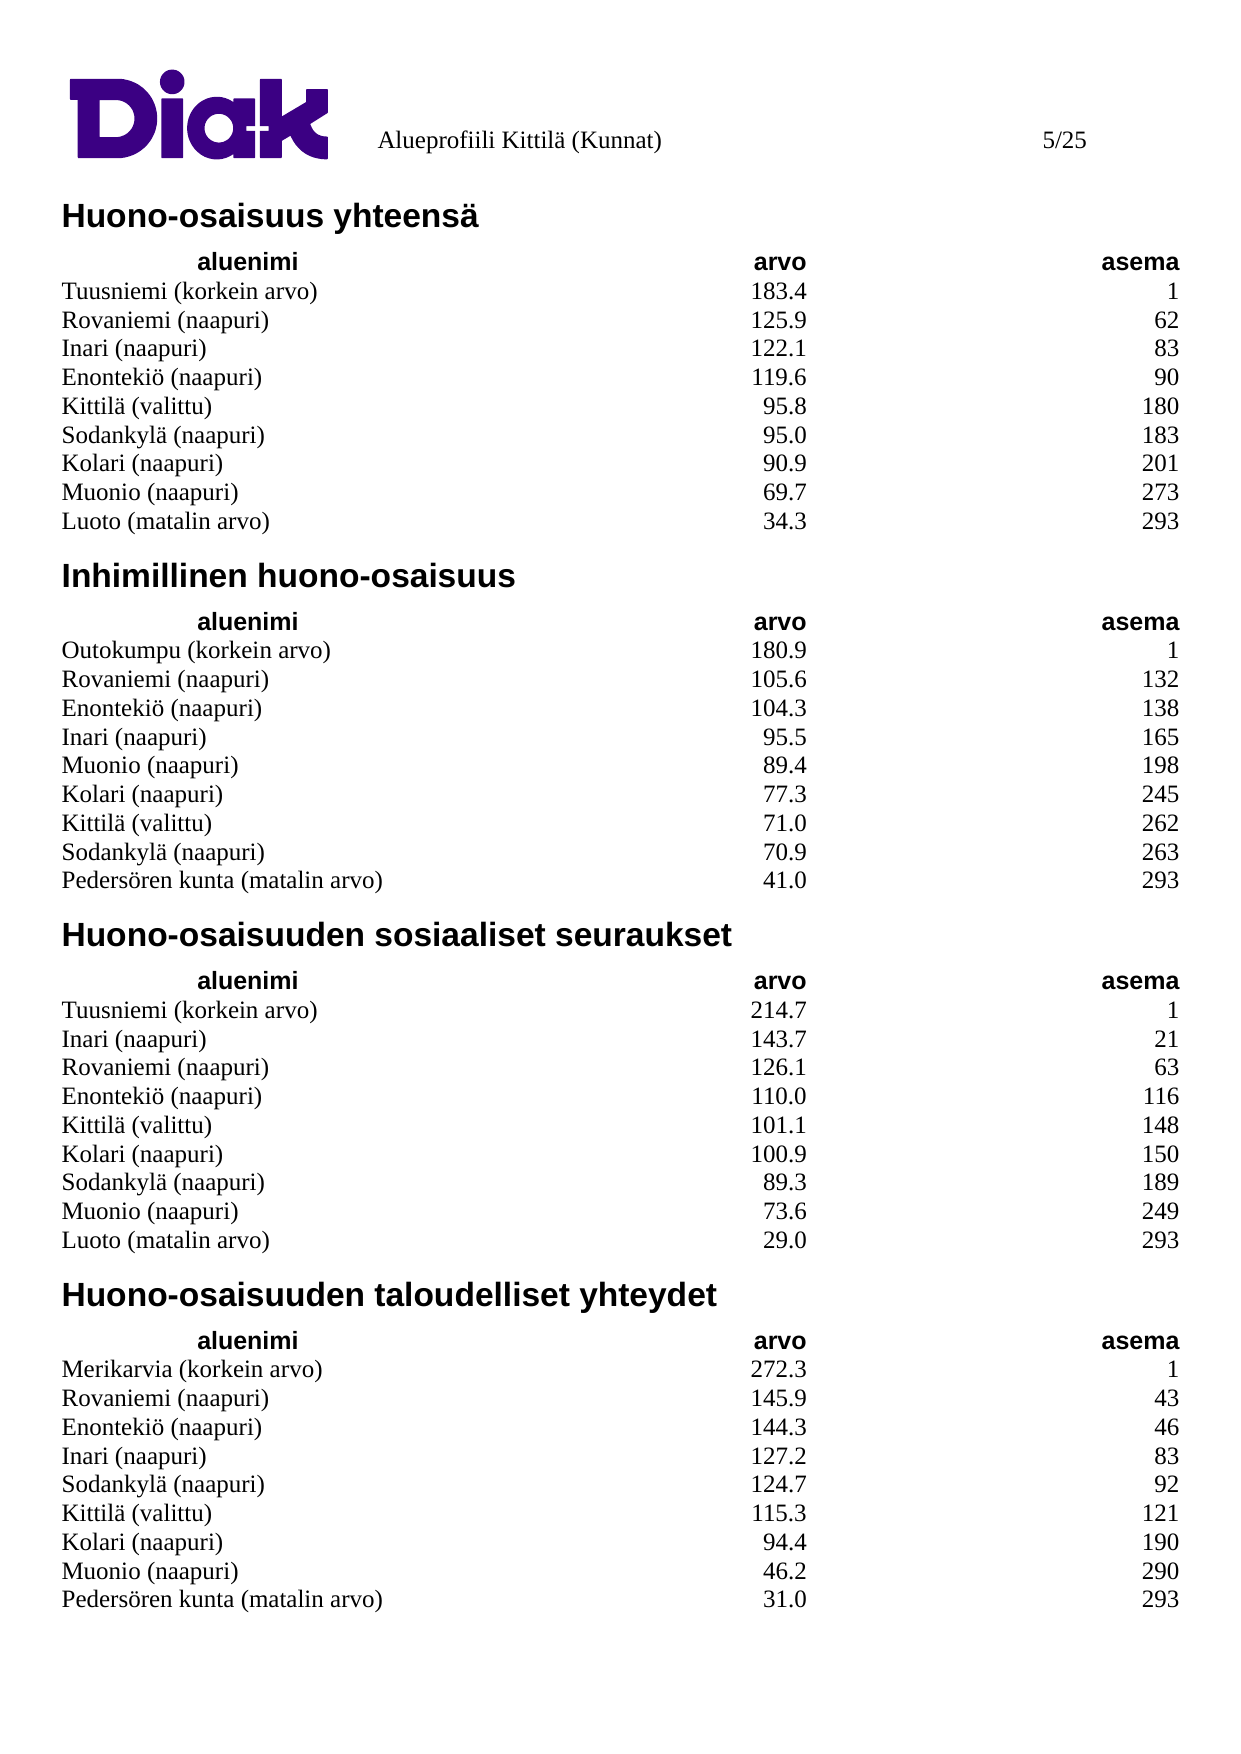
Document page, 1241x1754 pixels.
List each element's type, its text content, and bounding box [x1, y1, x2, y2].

table_cell 127.2 [434, 1441, 806, 1469]
table_cell 31.0 [434, 1585, 806, 1613]
table_cell 180.9 [434, 636, 806, 664]
table_cell 198 [806, 751, 1179, 779]
table_cell Enontekiö (naapuri) [61, 693, 434, 722]
table_cell 29.0 [434, 1225, 806, 1254]
table_header asema [806, 247, 1179, 276]
table_cell 83 [806, 1441, 1179, 1469]
table_cell 293 [806, 866, 1179, 894]
table_cell 1 [806, 636, 1179, 664]
table_cell 1 [806, 995, 1179, 1024]
table_cell 89.4 [434, 751, 806, 779]
table_cell 145.9 [434, 1383, 806, 1412]
table_cell Sodankylä (naapuri) [61, 420, 434, 448]
table_cell 70.9 [434, 837, 806, 866]
table_cell Tuusniemi (korkein arvo) [61, 276, 434, 305]
table_cell 119.6 [434, 362, 806, 391]
table_cell 101.1 [434, 1110, 806, 1139]
table_cell Pedersören kunta (matalin arvo) [61, 1585, 434, 1613]
table_cell 189 [806, 1168, 1179, 1196]
table_cell 69.7 [434, 477, 806, 506]
table_cell 90.9 [434, 449, 806, 477]
table_cell 110.0 [434, 1081, 806, 1110]
table_cell 150 [806, 1139, 1179, 1167]
table_cell 104.3 [434, 693, 806, 722]
table_cell Luoto (matalin arvo) [61, 1225, 434, 1254]
table_cell 124.7 [434, 1470, 806, 1498]
table_cell 132 [806, 664, 1179, 693]
table_cell 46.2 [434, 1556, 806, 1584]
table_cell Kittilä (valittu) [61, 391, 434, 420]
table_cell 105.6 [434, 664, 806, 693]
table_cell Kolari (naapuri) [61, 449, 434, 477]
table_cell 95.5 [434, 722, 806, 751]
table_cell Inari (naapuri) [61, 722, 434, 751]
table_cell 1 [806, 276, 1179, 305]
table_cell Enontekiö (naapuri) [61, 1081, 434, 1110]
table_cell 214.7 [434, 995, 806, 1024]
subtitle Huono-osaisuuden sosiaaliset seuraukset [61, 915, 1179, 954]
table_cell Sodankylä (naapuri) [61, 1168, 434, 1196]
table_cell 1 [806, 1355, 1179, 1383]
table_cell 180 [806, 391, 1179, 420]
table_cell 273 [806, 477, 1179, 506]
subtitle Inhimillinen huono-osaisuus [61, 556, 1179, 594]
table_cell 116 [806, 1081, 1179, 1110]
table_header arvo [434, 607, 806, 636]
table_cell Inari (naapuri) [61, 1024, 434, 1052]
table_cell 293 [806, 1225, 1179, 1254]
table_cell Tuusniemi (korkein arvo) [61, 995, 434, 1024]
subtitle Huono-osaisuuden taloudelliset yhteydet [61, 1274, 1179, 1313]
table_header aluenimi [61, 607, 434, 636]
table_cell Rovaniemi (naapuri) [61, 1383, 434, 1412]
table_cell 71.0 [434, 808, 806, 837]
table_cell 138 [806, 693, 1179, 722]
table_header aluenimi [61, 1326, 434, 1354]
table_cell 125.9 [434, 305, 806, 333]
table_cell 92 [806, 1470, 1179, 1498]
table_cell 21 [806, 1024, 1179, 1052]
table_cell 94.4 [434, 1527, 806, 1556]
table_cell 121 [806, 1498, 1179, 1527]
table_cell 183.4 [434, 276, 806, 305]
table_cell 43 [806, 1383, 1179, 1412]
table_cell 183 [806, 420, 1179, 448]
table_cell 126.1 [434, 1053, 806, 1081]
table_cell Merikarvia (korkein arvo) [61, 1355, 434, 1383]
subtitle Huono-osaisuus yhteensä [61, 196, 1179, 235]
table_cell 62 [806, 305, 1179, 333]
table_cell Rovaniemi (naapuri) [61, 1053, 434, 1081]
table_cell 73.6 [434, 1196, 806, 1225]
table_cell Inari (naapuri) [61, 334, 434, 362]
table_cell 77.3 [434, 779, 806, 808]
table_cell 272.3 [434, 1355, 806, 1383]
table_header arvo [434, 247, 806, 276]
table_header asema [806, 607, 1179, 636]
table_cell Luoto (matalin arvo) [61, 506, 434, 535]
table_cell 201 [806, 449, 1179, 477]
table_cell 90 [806, 362, 1179, 391]
table_cell Rovaniemi (naapuri) [61, 305, 434, 333]
table_header arvo [434, 966, 806, 995]
table_cell Muonio (naapuri) [61, 751, 434, 779]
table_cell Enontekiö (naapuri) [61, 362, 434, 391]
table_cell 144.3 [434, 1412, 806, 1441]
table_header arvo [434, 1326, 806, 1354]
table_cell 293 [806, 1585, 1179, 1613]
table_cell 100.9 [434, 1139, 806, 1167]
table_cell 115.3 [434, 1498, 806, 1527]
table_cell 249 [806, 1196, 1179, 1225]
table_header asema [806, 966, 1179, 995]
table_cell Muonio (naapuri) [61, 1556, 434, 1584]
table_cell Kolari (naapuri) [61, 1527, 434, 1556]
table_cell 190 [806, 1527, 1179, 1556]
table_cell 46 [806, 1412, 1179, 1441]
table_cell 143.7 [434, 1024, 806, 1052]
table_cell 293 [806, 506, 1179, 535]
table_cell 245 [806, 779, 1179, 808]
table_cell 34.3 [434, 506, 806, 535]
table_cell Rovaniemi (naapuri) [61, 664, 434, 693]
table_cell 95.0 [434, 420, 806, 448]
table_cell Kittilä (valittu) [61, 1110, 434, 1139]
table_cell 148 [806, 1110, 1179, 1139]
table_cell 262 [806, 808, 1179, 837]
table_cell 63 [806, 1053, 1179, 1081]
table_cell 290 [806, 1556, 1179, 1584]
table_cell 83 [806, 334, 1179, 362]
table_cell 122.1 [434, 334, 806, 362]
table_cell Muonio (naapuri) [61, 477, 434, 506]
table_cell Kolari (naapuri) [61, 1139, 434, 1167]
table_header asema [806, 1326, 1179, 1354]
table_header aluenimi [61, 247, 434, 276]
table_cell Kolari (naapuri) [61, 779, 434, 808]
table_cell Outokumpu (korkein arvo) [61, 636, 434, 664]
table_cell Enontekiö (naapuri) [61, 1412, 434, 1441]
table_cell Sodankylä (naapuri) [61, 837, 434, 866]
table_cell 41.0 [434, 866, 806, 894]
table_cell 95.8 [434, 391, 806, 420]
table_cell Muonio (naapuri) [61, 1196, 434, 1225]
table_cell 89.3 [434, 1168, 806, 1196]
table_cell Pedersören kunta (matalin arvo) [61, 866, 434, 894]
table_cell 263 [806, 837, 1179, 866]
table_cell Sodankylä (naapuri) [61, 1470, 434, 1498]
table_header aluenimi [61, 966, 434, 995]
table_cell Kittilä (valittu) [61, 1498, 434, 1527]
table_cell Kittilä (valittu) [61, 808, 434, 837]
table_cell Inari (naapuri) [61, 1441, 434, 1469]
table_cell 165 [806, 722, 1179, 751]
